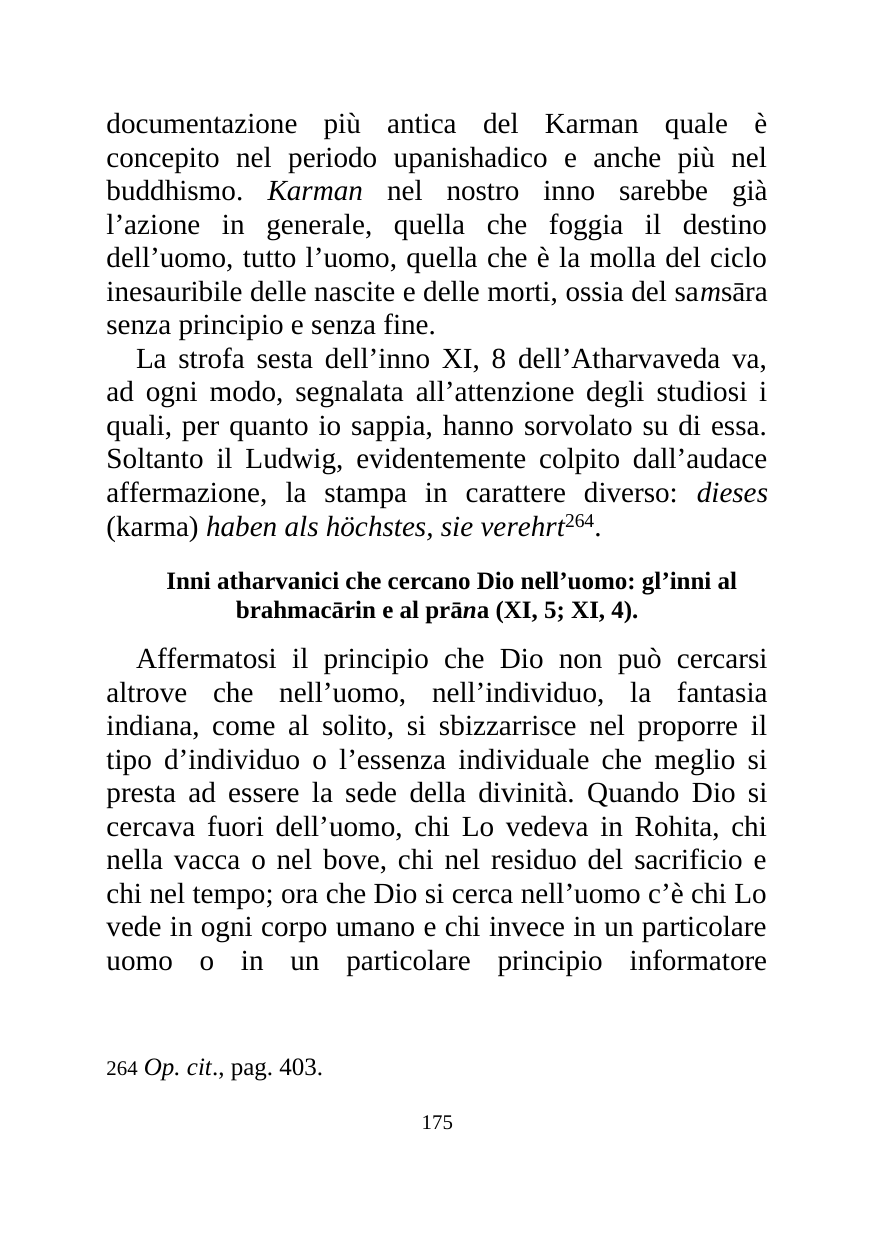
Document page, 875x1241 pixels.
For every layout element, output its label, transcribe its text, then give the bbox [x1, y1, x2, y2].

text documentazione più antica del Karman quale è concepito nel periodo upanishadico e anche più nel buddhismo. Karman nel nostro inno sarebbe già l’azione in generale, quella che foggia il destino dell’uomo, tutto l’uomo, quella che è la molla del ciclo inesauribile delle nascite e delle morti, ossia del samsāra senza principio e senza fine. [106, 106, 768, 341]
text Inni atharvanici che cercano Dio nell’uomo: gl’inni al brahmacārin e al prāna (XI, 5; XI, 4). [106, 566, 768, 623]
text La strofa sesta dell’inno XI, 8 dell’Atharvaveda va, ad ogni modo, segnalata all’attenzione degli studiosi i quali, per quanto io sappia, hanno sorvolato su di essa. Soltanto il Ludwig, evidentemente colpito dall’audace affermazione, la stampa in carattere diverso: dieses (karma) haben als höchstes, sie verehrt. [106, 341, 768, 542]
text Op. cit., pag. 403. [106, 1052, 768, 1080]
text Affermatosi il principio che Dio non può cercarsi altrove che nell’uomo, nell’individuo, la fantasia indiana, come al solito, si sbizzarrisce nel proporre il tipo d’individuo o l’essenza individuale che meglio si presta ad essere la sede della divinità. Quando Dio si cercava fuori dell’uomo, chi Lo vedeva in Rohita, chi nella vacca o nel bove, chi nel residuo del sacrificio e chi nel tempo; ora che Dio si cerca nell’uomo c’è chi Lo vede in ogni corpo umano e chi invece in un particolare uomo o in un particolare principio informatore [106, 641, 768, 977]
